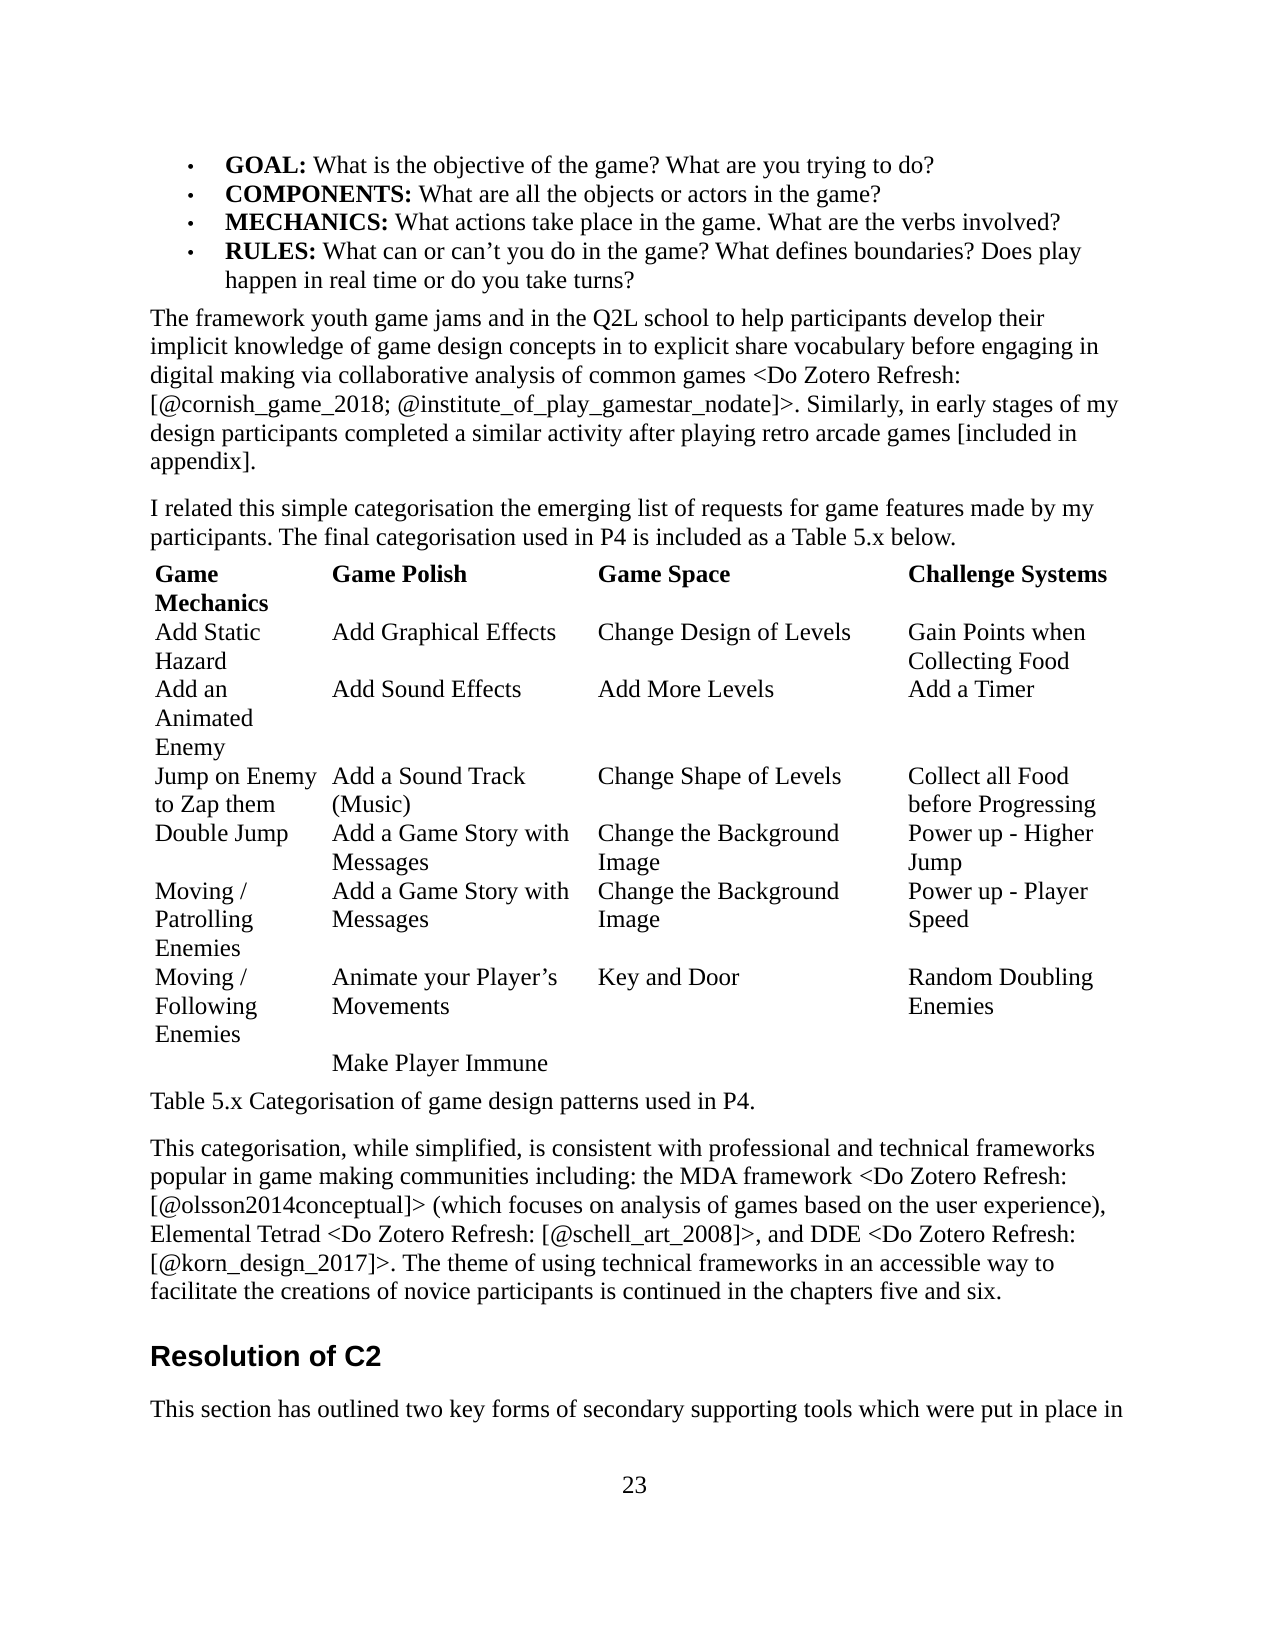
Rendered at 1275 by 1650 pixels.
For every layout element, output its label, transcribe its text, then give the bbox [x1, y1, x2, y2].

table_cell Add a Timer [903, 675, 1125, 761]
table_cell Gain Points when Collecting Food [903, 617, 1125, 674]
table_cell Add More Levels [593, 675, 903, 761]
table_cell Moving / Patrolling Enemies [150, 876, 327, 962]
table_cell Collect all Food before Progressing [903, 761, 1125, 818]
table_header Challenge Systems [903, 560, 1125, 617]
table_header Game Space [593, 560, 903, 617]
table_cell Key and Door [593, 962, 903, 1048]
table_cell Double Jump [150, 818, 327, 876]
table_cell Change Design of Levels [593, 617, 903, 674]
list RULES: What can or can’t you do in the game? What defines boundaries? Does play happen in real time or do you take turns? [187, 236, 1125, 294]
list GOAL: What is the objective of the game? What are you trying to do? [187, 150, 1125, 179]
table_cell Moving / Following Enemies [150, 962, 327, 1048]
text Table 5.x Categorisation of game design patterns used in P4. [150, 1086, 1125, 1115]
table_cell Change Shape of Levels [593, 761, 903, 818]
table_cell Add a Game Story with Messages [327, 818, 593, 876]
table_cell Random Doubling Enemies [903, 962, 1125, 1048]
table_cell Add Static Hazard [150, 617, 327, 674]
table_cell Add a Sound Track (Music) [327, 761, 593, 818]
table_cell Add a Game Story with Messages [327, 876, 593, 962]
table_header Game Polish [327, 560, 593, 617]
table_cell Power up - Player Speed [903, 876, 1125, 962]
text This categorisation, while simplified, is consistent with professional and technical frameworks popular in game making communities including: the MDA framework <Do Zotero Refresh: [@olsson2014conceptual]> (which focuses on analysis of games based on the user experience), Elemental Tetrad <Do Zotero Refresh: [@schell_art_2008]>, and DDE <Do Zotero Refresh: [@korn_design_2017]>. The theme of using technical frameworks in an accessible way to facilitate the creations of novice participants is continued in the chapters five and six. [150, 1133, 1125, 1305]
table_cell Jump on Enemy to Zap them [150, 761, 327, 818]
table_cell Change the Background Image [593, 876, 903, 962]
text The framework youth game jams and in the Q2L school to help participants develop their implicit knowledge of game design concepts in to explicit share vocabulary before engaging in digital making via collaborative analysis of common games <Do Zotero Refresh: [@cornish_game_2018; @institute_of_play_gamestar_nodate]>. Similarly, in early stages of my design participants completed a similar activity after playing retro arcade games [included in appendix]. [150, 303, 1125, 475]
table_cell [593, 1048, 903, 1077]
table_header Game Mechanics [150, 560, 327, 617]
table_cell Make Player Immune [327, 1048, 593, 1077]
list COMPONENTS: What are all the objects or actors in the game? [187, 179, 1125, 207]
list MECHANICS: What actions take place in the game. What are the verbs involved? [187, 207, 1125, 236]
table_cell [150, 1048, 327, 1077]
table_cell Power up - Higher Jump [903, 818, 1125, 876]
subtitle Resolution of C2 [150, 1339, 1125, 1373]
text This section has outlined two key forms of secondary supporting tools which were put in place in [150, 1394, 1125, 1423]
table_cell Add Graphical Effects [327, 617, 593, 674]
table_cell Add an Animated Enemy [150, 675, 327, 761]
table_cell Add Sound Effects [327, 675, 593, 761]
table_cell Change the Background Image [593, 818, 903, 876]
text I related this simple categorisation the emerging list of requests for game features made by my participants. The final categorisation used in P4 is included as a Table 5.x below. [150, 493, 1125, 551]
table_cell [903, 1048, 1125, 1077]
table_cell Animate your Player’s Movements [327, 962, 593, 1048]
